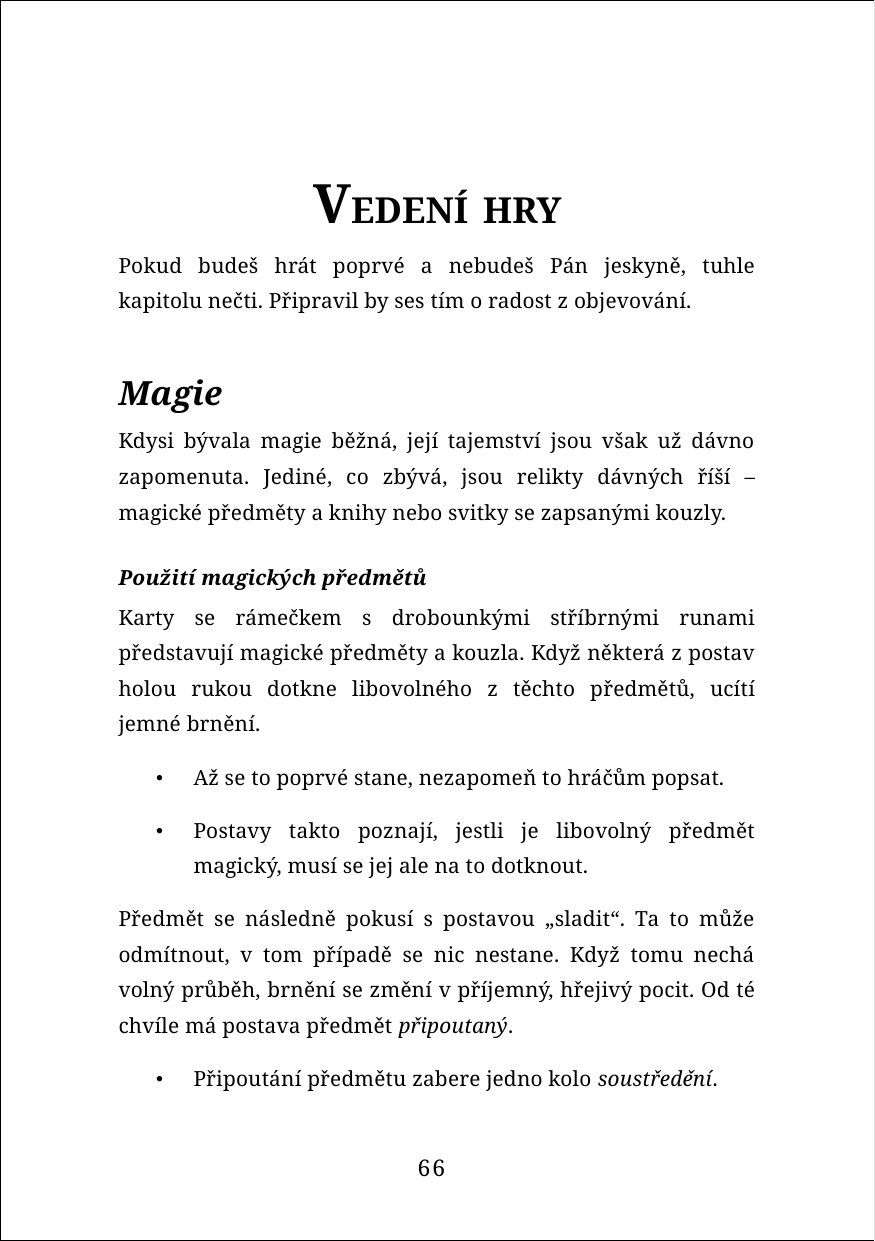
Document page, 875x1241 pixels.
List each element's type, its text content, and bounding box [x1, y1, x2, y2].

text Pokud budeš hrát poprvé a nebudeš Pán jeskyně, tuhle kapitolu nečti. Připravil by ses tím o radost z objevování. [118, 251, 756, 315]
subtitle Magie [118, 369, 756, 415]
text Karty se rámečkem s drobounkými stříbrnými runami představují magické předměty a kouzla. Když některá z postav holou rukou dotkne libovolného z těchto předmětů, ucítí jemné brnění. [118, 603, 756, 738]
list Postavy takto poznají, jestli je libovolný předmět magický, musí se jej ale na to dotknout. [156, 816, 756, 880]
list Připoutání předmětu zabere jedno kolo soustředění. [156, 1064, 756, 1093]
text Kdysi bývala magie běžná, její tajemství jsou však už dávno zapomenuta. Jediné, co zbývá, jsou relikty dávných říší – magické předměty a knihy nebo svitky se zapsanými kouzly. [118, 427, 756, 526]
subtitle Vedení hry [118, 166, 756, 239]
subtitle Použití magických předmětů [118, 563, 756, 591]
text Předmět se následně pokusí s postavou „sladit“. Ta to může odmítnout, v tom případě se nic nestane. Když tomu nechá volný průběh, brnění se změní v příjemný, hřejivý pocit. Od té chvíle má postava předmět připoutaný. [118, 904, 756, 1039]
list Až se to poprvé stane, nezapomeň to hráčům popsat. [156, 763, 756, 791]
